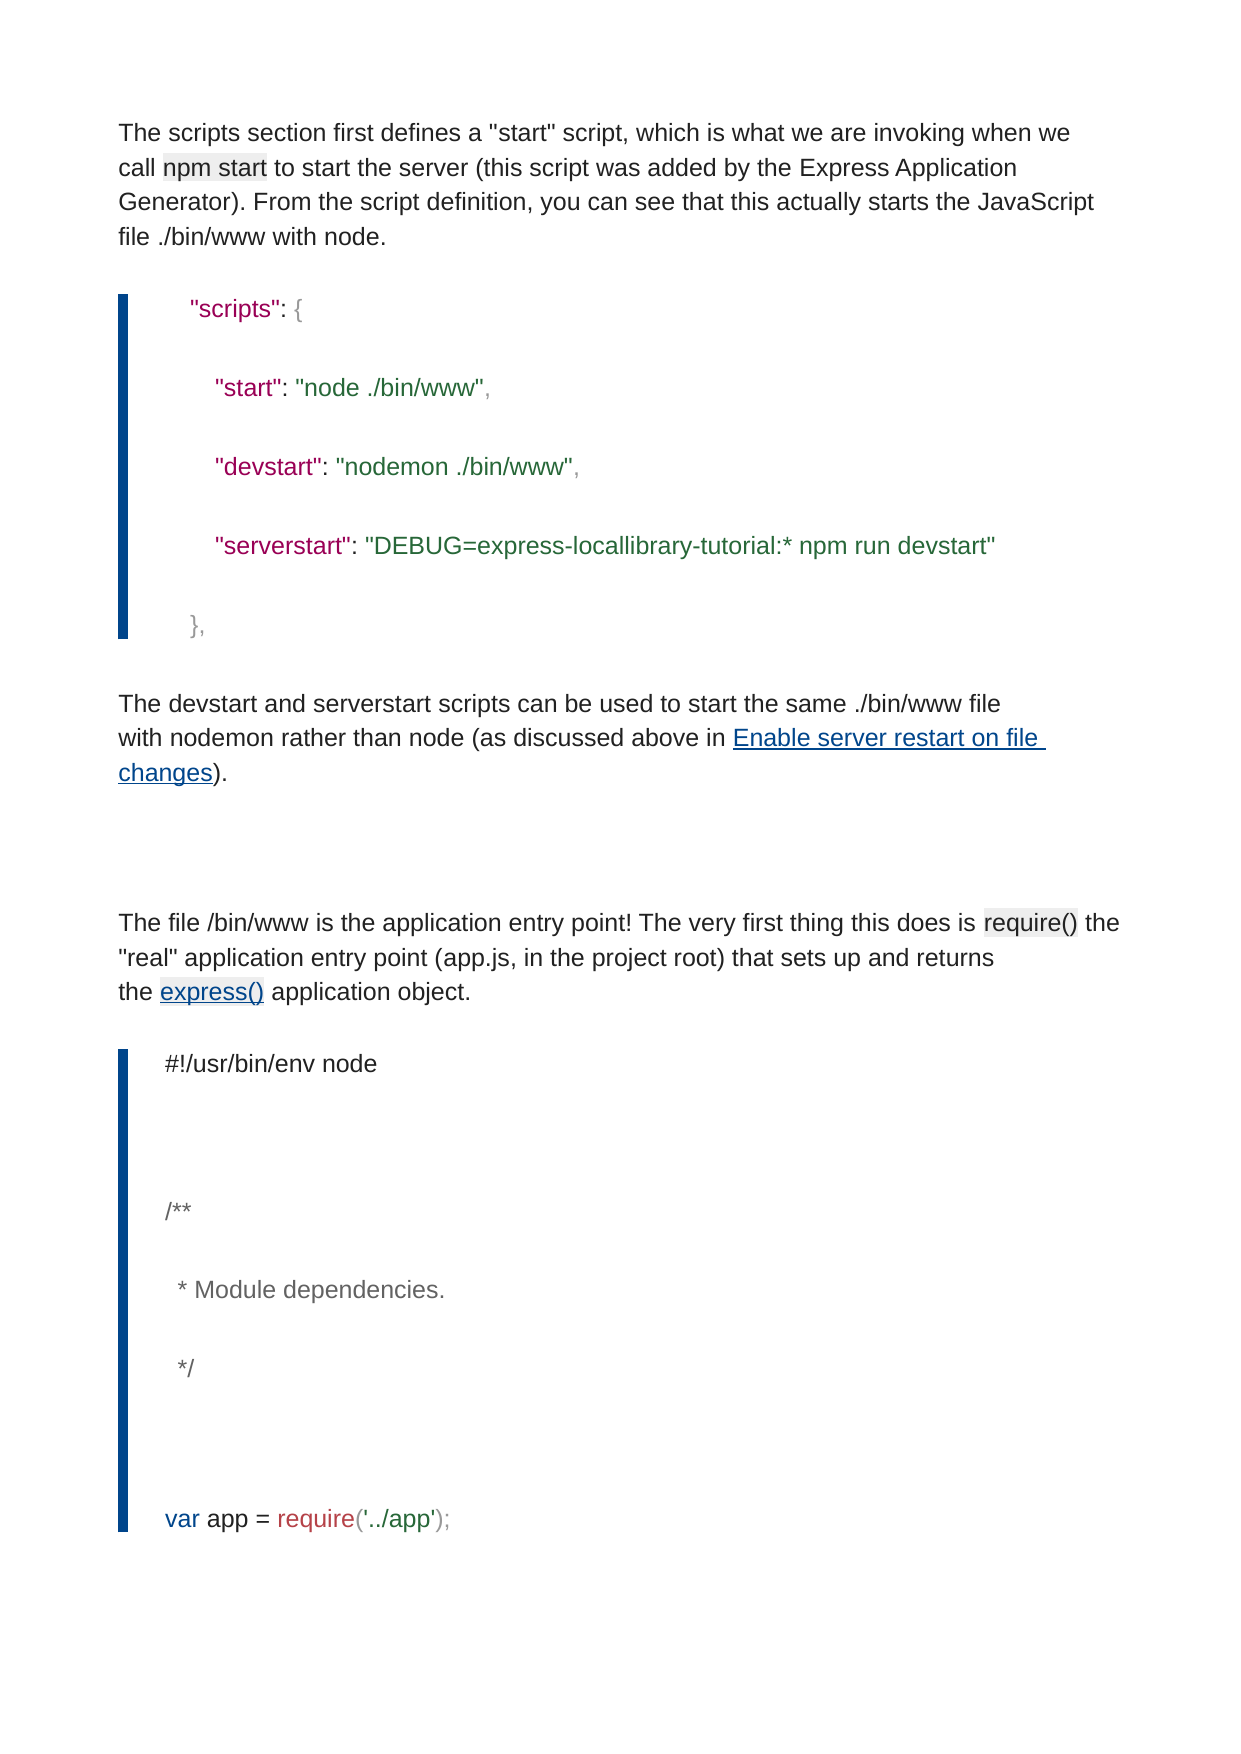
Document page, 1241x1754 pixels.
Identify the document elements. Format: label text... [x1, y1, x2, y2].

text "start": "node ./bin/www", [128, 373, 1122, 402]
text var app = require('../app'); [128, 1504, 1122, 1532]
text "scripts": { [118, 293, 1122, 323]
subtitle www file [118, 830, 1122, 864]
text /** [128, 1197, 1122, 1226]
text "devstart": "nodemon ./bin/www", [128, 452, 1122, 481]
text The scripts section first defines a "start" script, which is what we are invoking when we call npm start to start the server (this script was added by the Express Application Generator). From the script definition, you can see that this actually starts the JavaScript file ./bin/www with node. [118, 118, 1122, 250]
text * Module dependencies. [128, 1275, 1122, 1305]
text #!/usr/bin/env node [128, 1049, 1122, 1078]
text }, [128, 610, 1122, 639]
text The devstart and serverstart scripts can be used to start the same ./bin/www file with nodemon rather than node (as discussed above in Enable server restart on file changes). [118, 689, 1122, 787]
text The file /bin/www is the application entry point! The very first thing this does is require() the "real" application entry point (app.js, in the project root) that sets up and returns the express() application object. [118, 908, 1122, 1006]
text "serverstart": "DEBUG=express-locallibrary-tutorial:* npm run devstart" [128, 531, 1122, 560]
text */ [128, 1354, 1122, 1384]
